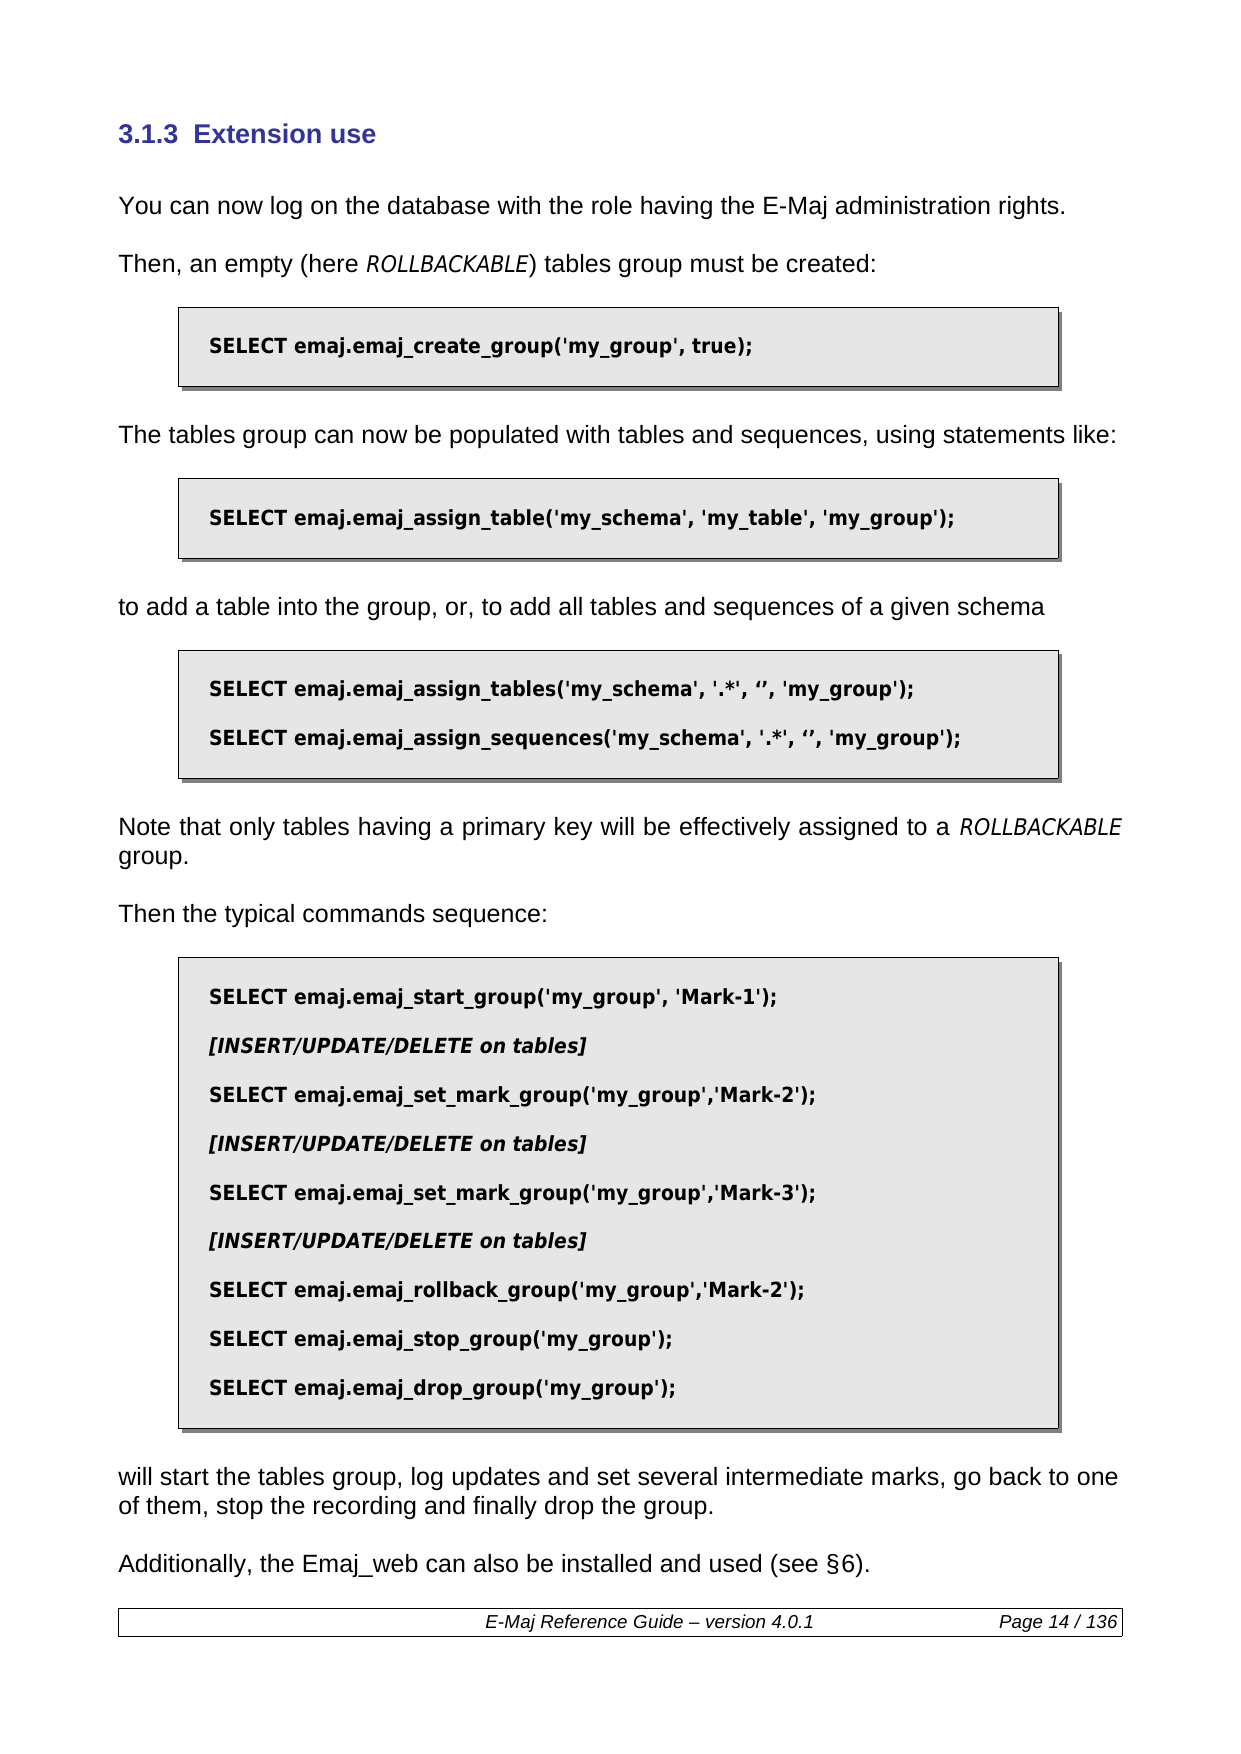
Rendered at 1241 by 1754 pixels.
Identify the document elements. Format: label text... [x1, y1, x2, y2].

text SELECT emaj.emaj_assign_table('my_schema', 'my_table', 'my_group'); [179, 503, 1058, 527]
text will start the tables group, log updates and set several intermediate marks, go back to one of them, stop the recording and finally drop the group. [118, 1462, 1122, 1520]
text SELECT emaj.emaj_create_group('my_group', true); [179, 331, 1058, 356]
text SELECT emaj.emaj_drop_group('my_group'); [179, 1373, 1058, 1398]
text [INSERT/UPDATE/DELETE on tables] [179, 1031, 1058, 1055]
subtitle Extension use [118, 118, 1122, 149]
text Then the typical commands sequence: [118, 899, 1122, 928]
text You can now log on the database with the role having the E-Maj administration rights. [118, 191, 1122, 220]
text SELECT emaj.emaj_set_mark_group('my_group','Mark-3'); [179, 1177, 1058, 1202]
text Additionally, the Emaj_web can also be installed and used (see §6). [118, 1549, 1122, 1578]
text Then, an empty (here ROLLBACKABLE) tables group must be created: [118, 249, 1122, 278]
text SELECT emaj.emaj_start_group('my_group', 'Mark-1'); [179, 982, 1058, 1006]
text SELECT emaj.emaj_set_mark_group('my_group','Mark-2'); [179, 1079, 1058, 1104]
text to add a table into the group, or, to add all tables and sequences of a given schema [118, 592, 1122, 621]
text The tables group can now be populated with tables and sequences, using statements like: [118, 420, 1122, 449]
text SELECT emaj.emaj_rollback_group('my_group','Mark-2'); [179, 1275, 1058, 1300]
text SELECT emaj.emaj_assign_tables('my_schema', '.*', ‘’, 'my_group'); [179, 674, 1058, 699]
text SELECT emaj.emaj_assign_sequences('my_schema', '.*', ‘’, 'my_group'); [179, 723, 1058, 748]
text [INSERT/UPDATE/DELETE on tables] [179, 1226, 1058, 1251]
text [INSERT/UPDATE/DELETE on tables] [179, 1128, 1058, 1153]
text Note that only tables having a primary key will be effectively assigned to a ROLLBACKABLE group. [118, 812, 1122, 870]
text SELECT emaj.emaj_stop_group('my_group'); [179, 1324, 1058, 1349]
